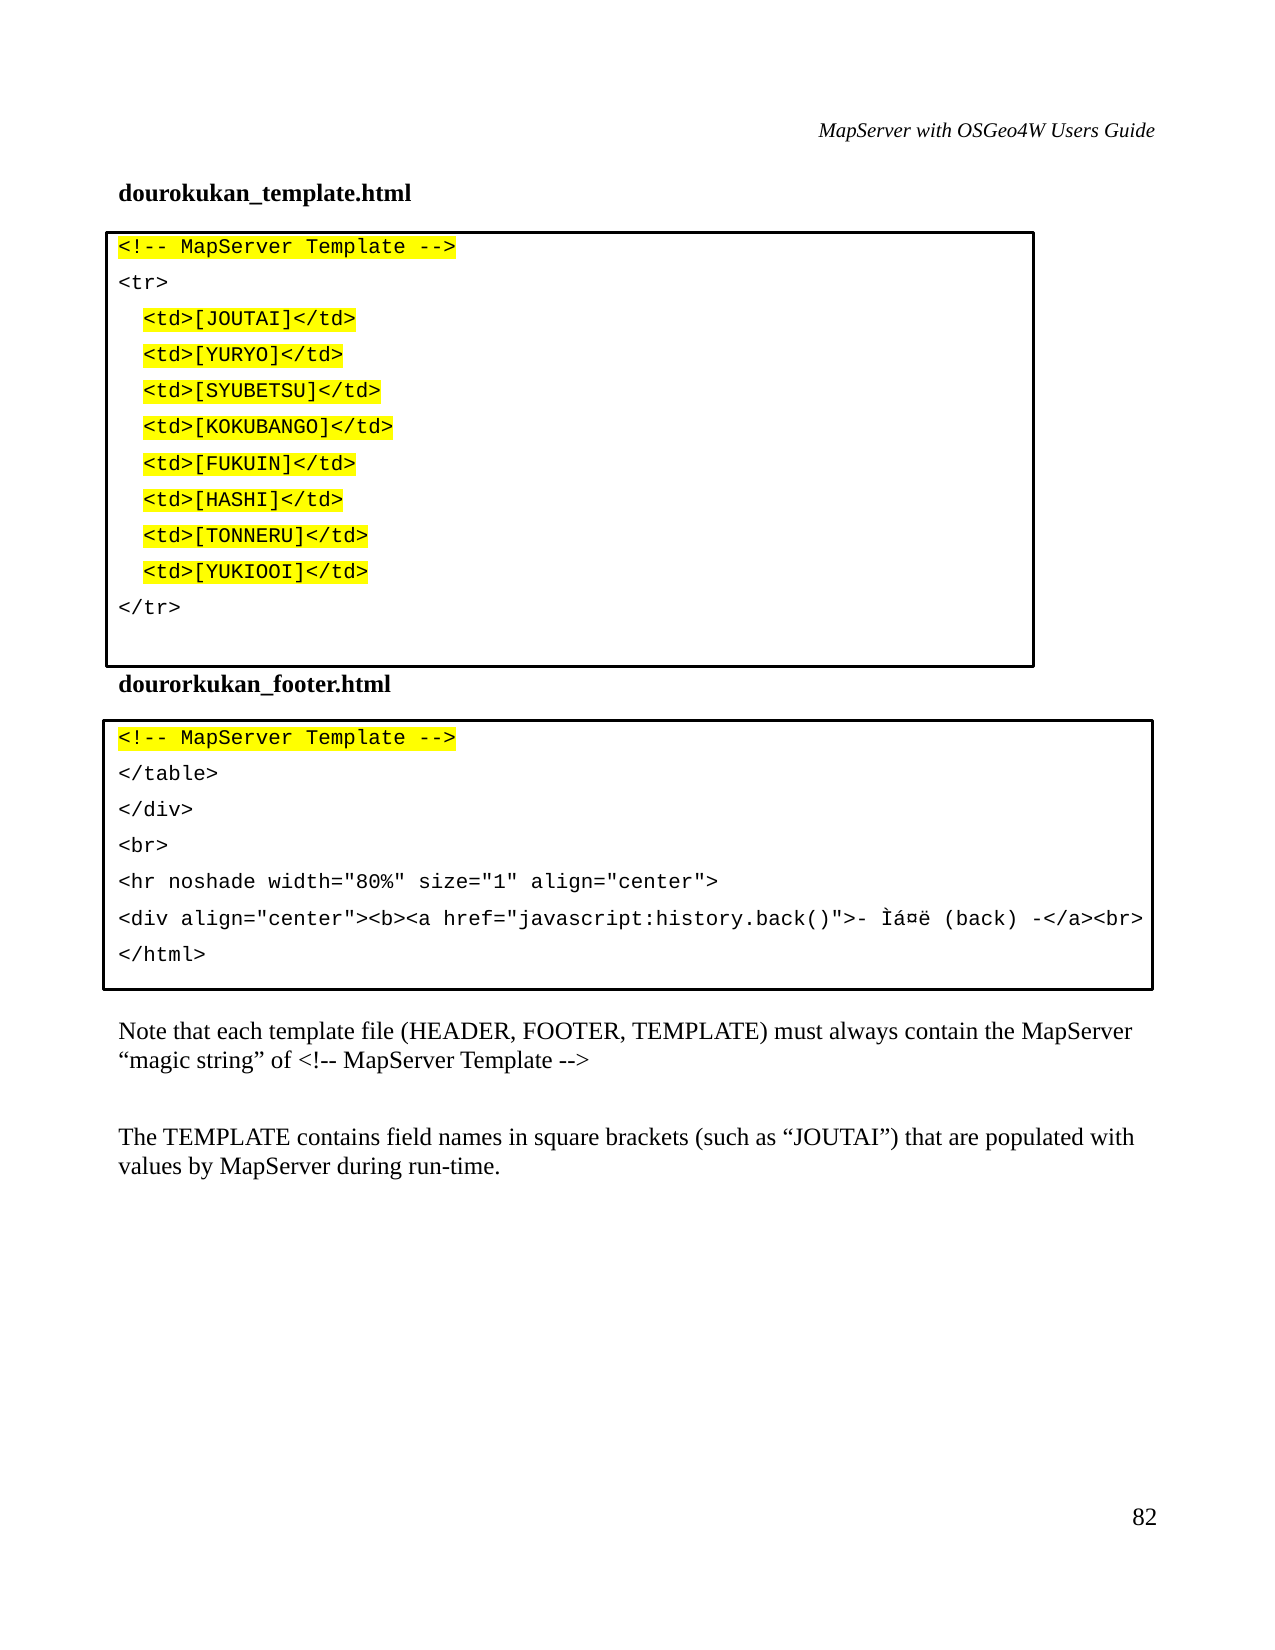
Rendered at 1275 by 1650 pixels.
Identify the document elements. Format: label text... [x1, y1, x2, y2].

text <!-- MapServer Template --> [118, 727, 1151, 751]
text [1035, 272, 1157, 295]
text [1035, 380, 1157, 404]
text <tr> [118, 272, 1032, 295]
text [1035, 452, 1157, 476]
text [1035, 344, 1157, 368]
text <td>[JOUTAI]</td> [118, 308, 1032, 332]
text dourokukan_template.html [118, 178, 1157, 207]
text <div align="center"><b><a href="javascript:history.back()">- Ìá¤ë (back) -</a><br> [118, 908, 1151, 931]
text <br> [118, 835, 1151, 859]
text <td>[HASHI]</td> [118, 489, 1032, 512]
text dourorkukan_footer.html [118, 669, 1157, 698]
text Note that each template file (HEADER, FOOTER, TEMPLATE) must always contain the MapServer “magic string” of <!-- MapServer Template --> [118, 1016, 1157, 1073]
text </html> [118, 944, 1151, 967]
text <td>[SYUBETSU]</td> [118, 380, 1032, 404]
text [1035, 308, 1157, 332]
text <td>[KOKUBANGO]</td> [118, 416, 1032, 440]
text <td>[YUKIOOI]</td> [118, 561, 1032, 584]
text <td>[FUKUIN]</td> [118, 452, 1032, 476]
text [1035, 489, 1157, 512]
text [1035, 236, 1157, 259]
text </tr> [118, 597, 1032, 621]
text </table> [118, 763, 1151, 787]
text <!-- MapServer Template --> [118, 236, 1032, 259]
text <hr noshade width="80%" size="1" align="center"> [118, 871, 1151, 895]
text [1035, 561, 1157, 584]
text [1035, 597, 1157, 621]
text </div> [118, 799, 1151, 823]
text The TEMPLATE contains field names in square brackets (such as “JOUTAI”) that are populated with values by MapServer during run-time. [118, 1122, 1157, 1180]
text [1035, 525, 1157, 548]
text <td>[YURYO]</td> [118, 344, 1032, 368]
text <td>[TONNERU]</td> [118, 525, 1032, 548]
text [1035, 416, 1157, 440]
